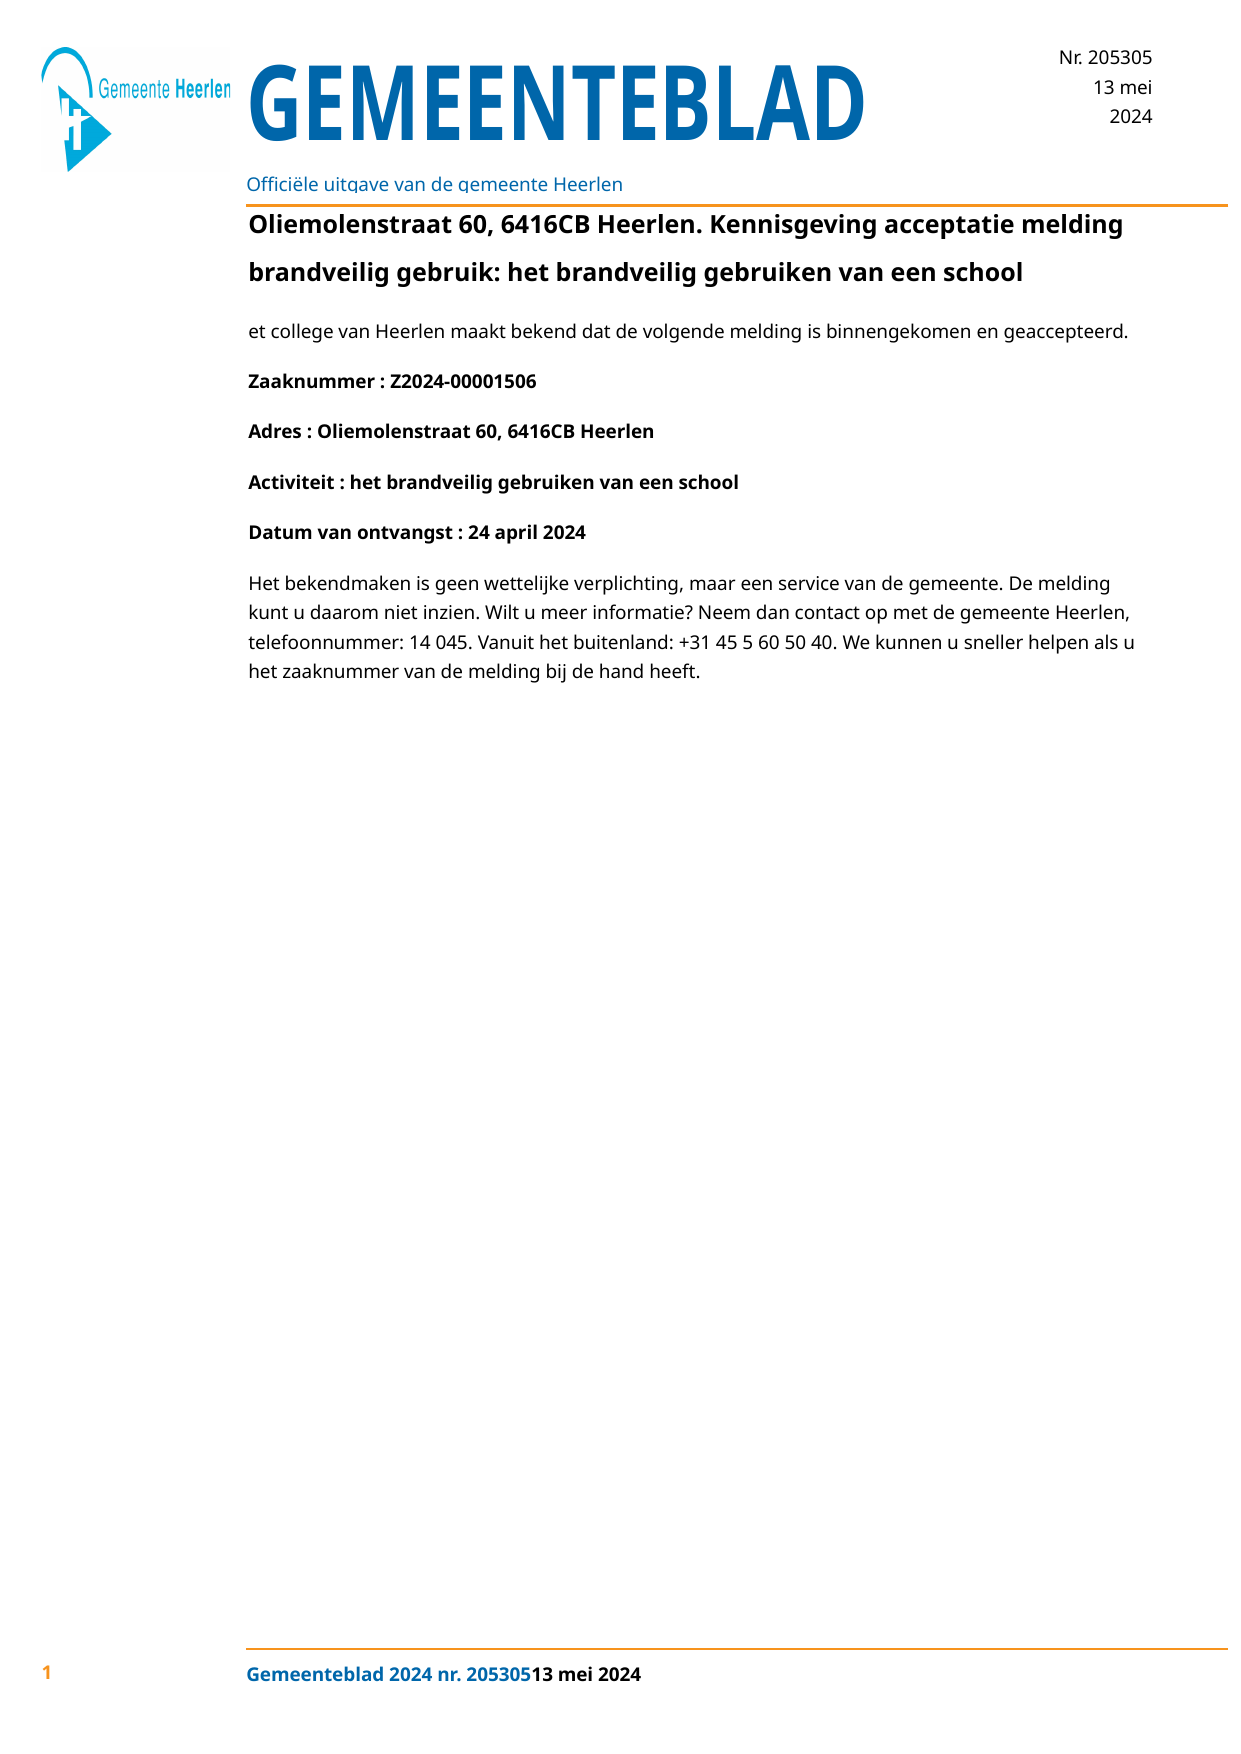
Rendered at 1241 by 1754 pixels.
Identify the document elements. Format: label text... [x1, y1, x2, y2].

text Het bekendmaken is geen wettelijke verplichting, maar een service van de gemeente. De melding kunt u daarom niet inzien. Wilt u meer informatie? Neem dan contact op met de gemeente Heerlen, telefoonnummer: 14 045. Vanuit het buitenland: +31 45 5 60 50 40. We kunnen u sneller helpen als u het zaaknummer van de melding bij de hand heeft. [248, 570, 1152, 684]
picture [41, 47, 231, 172]
text et college van Heerlen maakt bekend dat de volgende melding is binnengekomen en geaccepteerd. [248, 318, 1152, 344]
text Oliemolenstraat 60, 6416CB Heerlen. Kennisgeving acceptatie melding brandveilig gebruik: het brandveilig gebruiken van een school [248, 207, 1152, 288]
picture [41, 47, 59, 70]
text Datum van ontvangst : 24 april 2024 [248, 519, 1152, 545]
text Zaaknummer : Z2024-00001506 [248, 368, 1152, 394]
text Activiteit : het brandveilig gebruiken van een school [248, 469, 1152, 495]
text Adres : Oliemolenstraat 60, 6416CB Heerlen [248, 419, 1152, 444]
